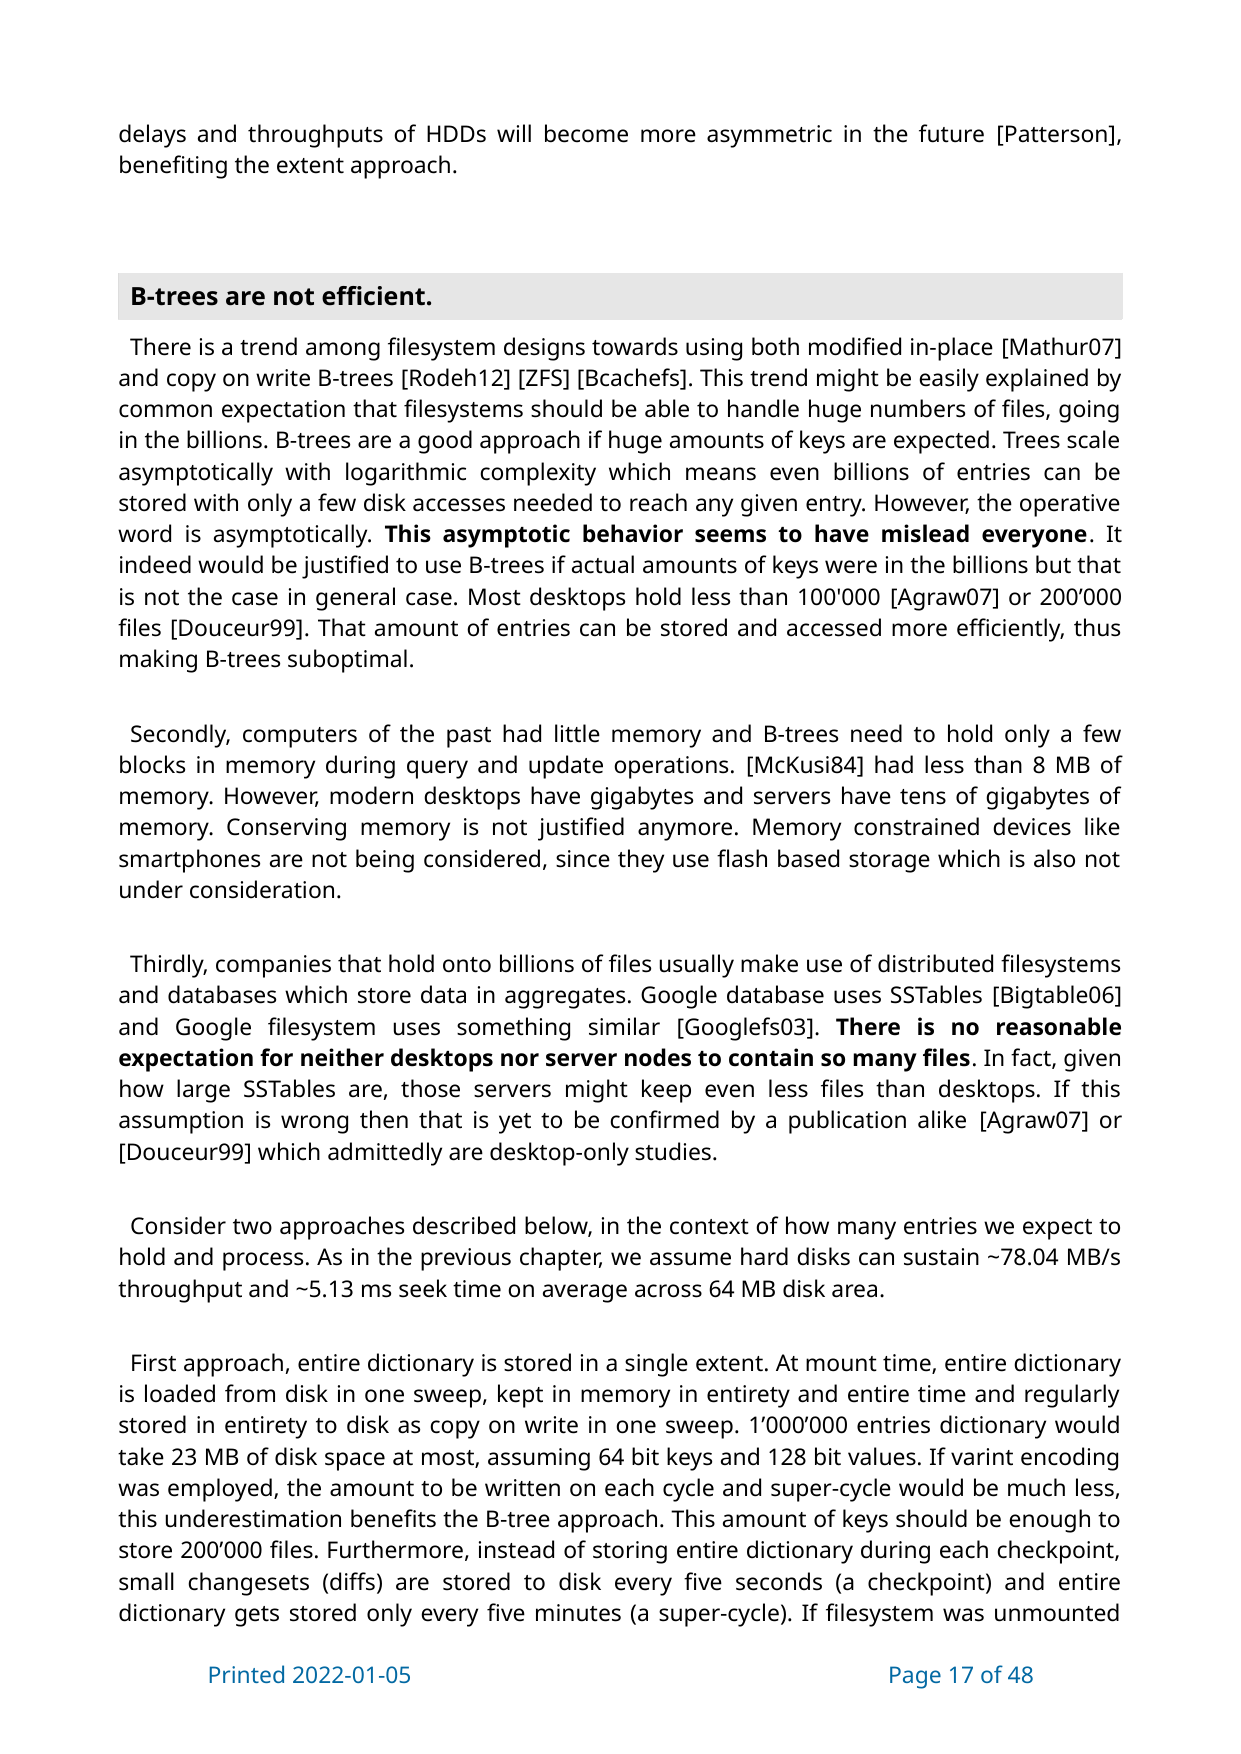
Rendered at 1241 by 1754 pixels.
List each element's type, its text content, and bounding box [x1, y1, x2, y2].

text Thirdly, companies that hold onto billions of files usually make use of distributed filesystems and databases which store data in aggregates. Google database uses SSTables [Bigtable06] and Google filesystem uses something similar [Googlefs03]. There is no reasonable expectation for neither desktops nor server nodes to contain so many files. In fact, given how large SSTables are, those servers might keep even less files than desktops. If this assumption is wrong then that is yet to be confirmed by a publication alike [Agraw07] or [Douceur99] which admittedly are desktop-only studies. [118, 948, 1122, 1167]
subtitle B-trees are not efficient. [119, 274, 1122, 319]
text First approach, entire dictionary is stored in a single extent. At mount time, entire dictionary is loaded from disk in one sweep, kept in memory in entirety and entire time and regularly stored in entirety to disk as copy on write in one sweep. 1’000’000 entries dictionary would take 23 MB of disk space at most, assuming 64 bit keys and 128 bit values. If varint encoding was employed, the amount to be written on each cycle and super-cycle would be much less, this underestimation benefits the B-tree approach. This amount of keys should be enough to store 200’000 files. Furthermore, instead of storing entire dictionary during each checkpoint, small changesets (diffs) are stored to disk every five seconds (a checkpoint) and entire dictionary gets stored only every five minutes (a super-cycle). If filesystem was unmounted [118, 1347, 1122, 1628]
text Secondly, computers of the past had little memory and B-trees need to hold only a few blocks in memory during query and update operations. [McKusi84] had less than 8 MB of memory. However, modern desktops have gigabytes and servers have tens of gigabytes of memory. Conserving memory is not justified anymore. Memory constrained devices like smartphones are not being considered, since they use flash based storage which is also not under consideration. [118, 717, 1122, 905]
text There is a trend among filesystem designs towards using both modified in-place [Mathur07] and copy on write B-trees [Rodeh12] [ZFS] [Bcachefs]. This trend might be easily explained by common expectation that filesystems should be able to handle huge numbers of files, going in the billions. B-trees are a good approach if huge amounts of keys are expected. Trees scale asymptotically with logarithmic complexity which means even billions of entries can be stored with only a few disk accesses needed to reach any given entry. However, the operative word is asymptotically. This asymptotic behavior seems to have mislead everyone. It indeed would be justified to use B-trees if actual amounts of keys were in the billions but that is not the case in general case. Most desktops hold less than 100'000 [Agraw07] or 200’000 files [Douceur99]. That amount of entries can be stored and accessed more efficiently, thus making B-trees suboptimal. [118, 331, 1122, 674]
text delays and throughputs of HDDs will become more asymmetric in the future [Patterson], benefiting the extent approach. [118, 118, 1122, 181]
text Consider two approaches described below, in the context of how many entries we expect to hold and process. As in the previous chapter, we assume hard disks can sustain ~78.04 MB/s throughput and ~5.13 ms seek time on average across 64 MB disk area. [118, 1210, 1122, 1304]
